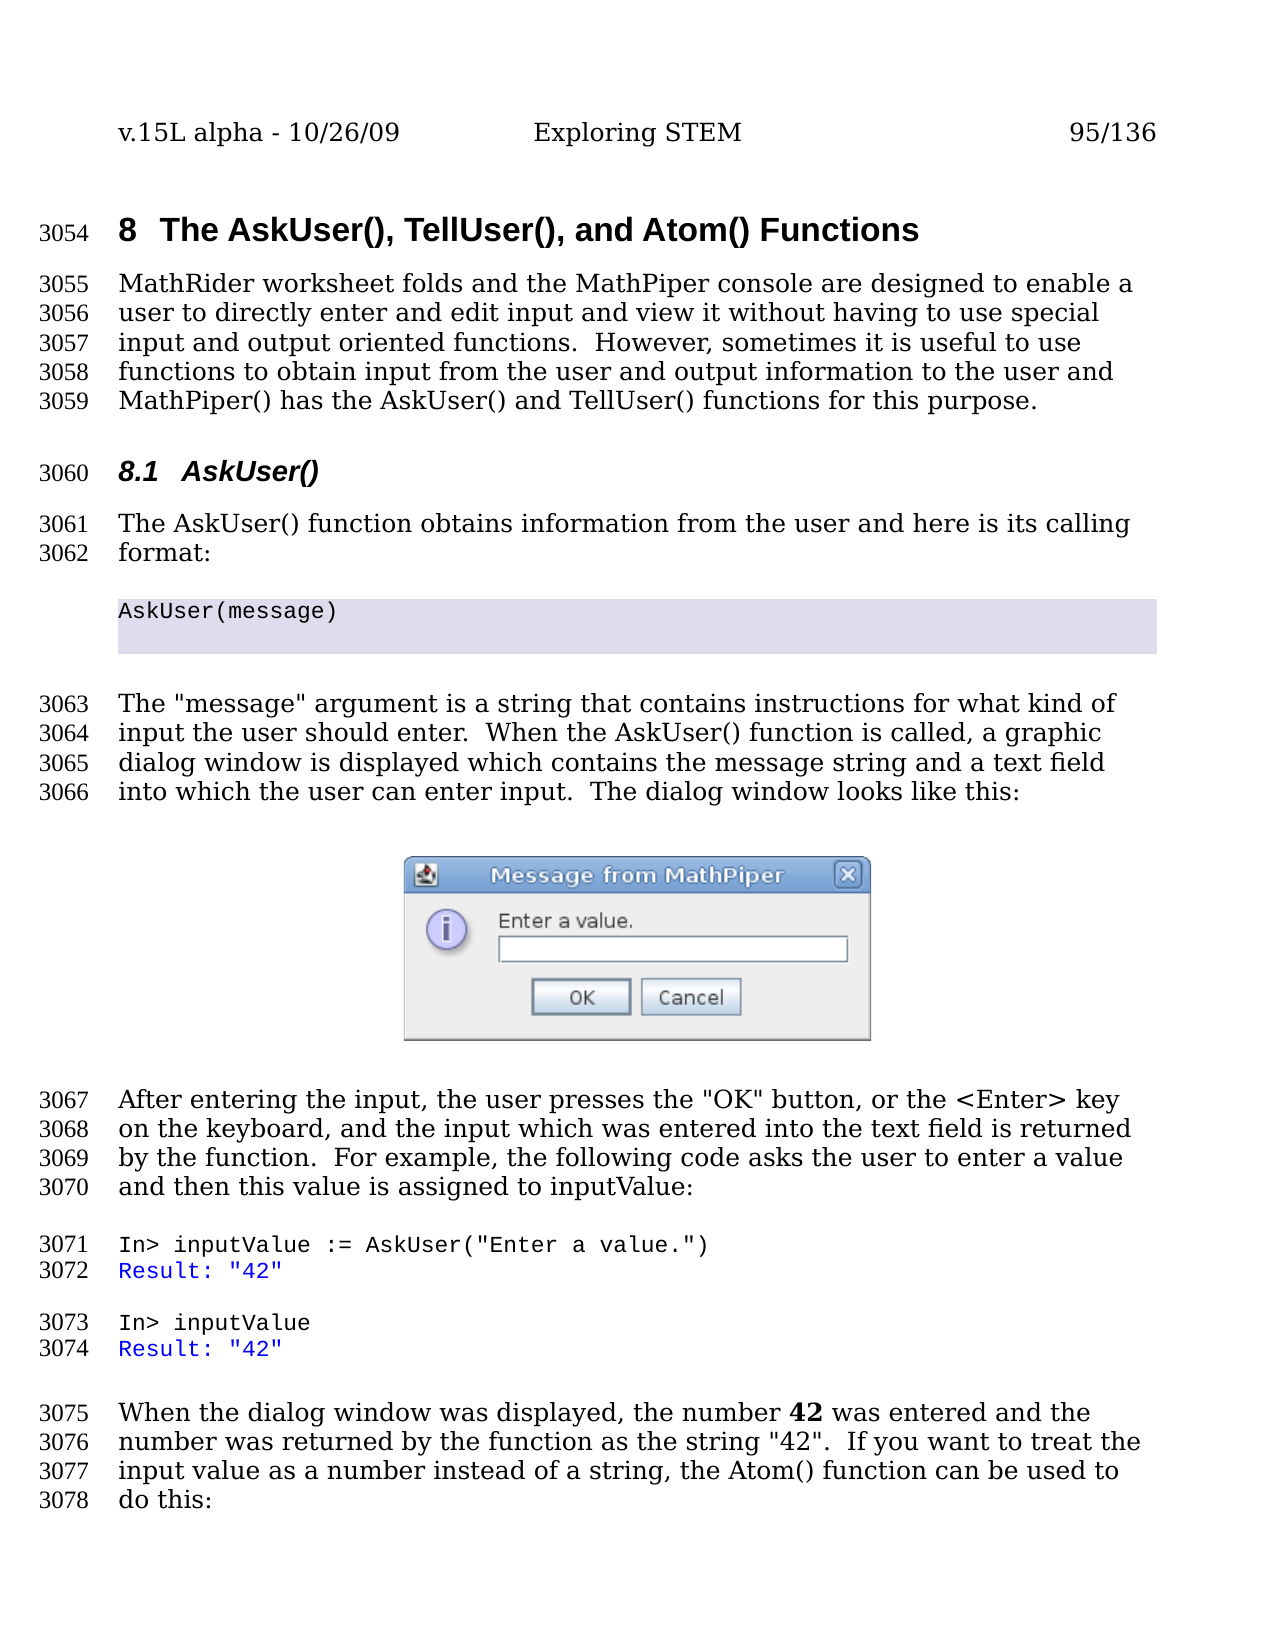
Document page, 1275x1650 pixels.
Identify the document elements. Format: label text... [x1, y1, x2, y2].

table_header AskUser(message) [118, 599, 1157, 654]
subtitle The AskUser(), TellUser(), and Atom() Functions [118, 210, 1157, 248]
text In> inputValue [118, 1311, 1157, 1337]
text Result: "42" [118, 1259, 1157, 1285]
text The "message" argument is a string that contains instructions for what kind of input the user should enter. When the AskUser() function is called, a graphic dialog window is displayed which contains the message string and a text field into which the user can enter input. The dialog window looks like this: [118, 689, 1157, 806]
text MathRider worksheet folds and the MathPiper console are designed to enable a user to directly enter and edit input and view it without having to use special input and output oriented functions. However, sometimes it is useful to use functions to obtain input from the user and output information to the user and MathPiper() has the AskUser() and TellUser() functions for this purpose. [118, 269, 1157, 415]
picture [403, 856, 872, 1041]
text The AskUser() function obtains information from the user and here is its calling format: [118, 509, 1157, 567]
text In> inputValue := AskUser("Enter a value.") [118, 1233, 1157, 1259]
text After entering the input, the user presses the "OK" button, or the <Enter> key on the keyboard, and the input which was entered into the text field is returned by the function. For example, the following code asks the user to enter a value and then this value is assigned to inputValue: [118, 1085, 1157, 1201]
subtitle AskUser() [118, 454, 1157, 488]
text Result: "42" [118, 1337, 1157, 1363]
text When the dialog window was displayed, the number 42 was entered and the number was returned by the function as the string "42". If you want to treat the input value as a number instead of a string, the Atom() function can be used to do this: [118, 1398, 1157, 1515]
